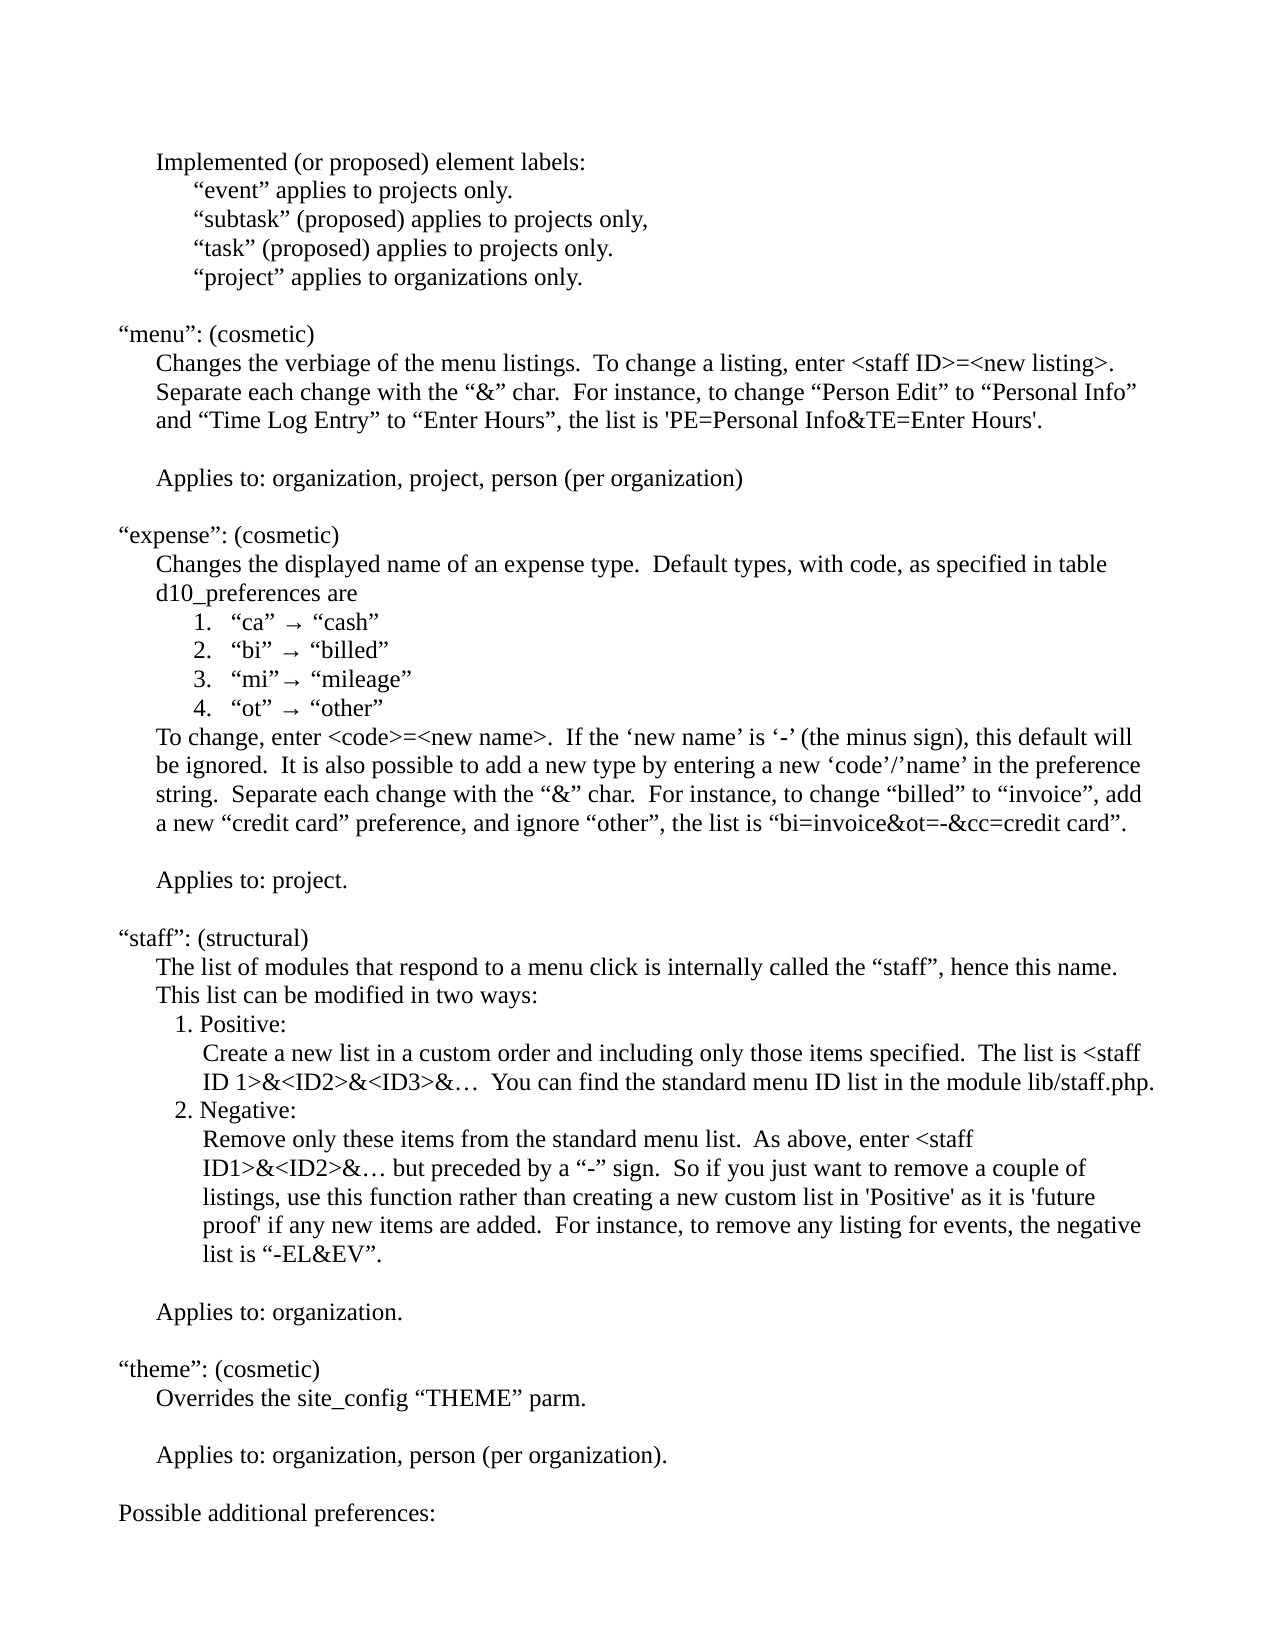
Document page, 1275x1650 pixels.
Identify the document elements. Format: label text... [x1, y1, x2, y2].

list “ca” → “cash” [193, 607, 1157, 636]
text Remove only these items from the standard menu list. As above, enter <staff ID1>&<ID2>&… but preceded by a “-” sign. So if you just want to remove a couple of listings, use this function rather than creating a new custom list in 'Positive' as it is 'future proof' if any new items are added. For instance, to remove any listing for events, the negative list is “-EL&EV”. [202, 1124, 1157, 1268]
text Applies to: organization. [156, 1297, 1157, 1326]
list “bi” → “billed” [193, 636, 1157, 664]
text “theme”: (cosmetic) [118, 1354, 1157, 1383]
text “project” applies to organizations only. [193, 262, 1157, 291]
text To change, enter <code>=<new name>. If the ‘new name’ is ‘-’ (the minus sign), this default will be ignored. It is also possible to add a new type by entering a new ‘code’/’name’ in the preference string. Separate each change with the “&” char. For instance, to change “billed” to “invoice”, add a new “credit card” preference, and ignore “other”, the list is “bi=invoice&ot=-&cc=credit card”. [156, 722, 1157, 837]
text 1. Positive: [174, 1009, 1157, 1038]
list “mi”→ “mileage” [193, 664, 1157, 693]
list “ot” → “other” [193, 693, 1157, 722]
text “expense”: (cosmetic) [118, 521, 1157, 549]
text “staff”: (structural) [118, 923, 1157, 952]
text Create a new list in a custom order and including only those items specified. The list is <staff ID 1>&<ID2>&<ID3>&… You can find the standard menu ID list in the module lib/staff.php. [202, 1038, 1157, 1096]
text “menu”: (cosmetic) [118, 319, 1157, 348]
text Applies to: project. [156, 866, 1157, 894]
text “event” applies to projects only. [193, 176, 1157, 204]
text Overrides the site_config “THEME” parm. [156, 1383, 1157, 1412]
text Applies to: organization, project, person (per organization) [156, 463, 1157, 492]
text Possible additional preferences: [118, 1498, 1157, 1527]
text The list of modules that respond to a menu click is internally called the “staff”, hence this name. This list can be modified in two ways: [156, 952, 1157, 1009]
text 2. Negative: [174, 1096, 1157, 1124]
text Applies to: organization, person (per organization). [156, 1441, 1157, 1469]
text “subtask” (proposed) applies to projects only, [193, 204, 1157, 233]
text “task” (proposed) applies to projects only. [193, 233, 1157, 262]
text Changes the displayed name of an expense type. Default types, with code, as specified in table d10_preferences are [156, 549, 1157, 607]
text Implemented (or proposed) element labels: [156, 147, 1157, 176]
text Changes the verbiage of the menu listings. To change a listing, enter <staff ID>=<new listing>. Separate each change with the “&” char. For instance, to change “Person Edit” to “Personal Info” and “Time Log Entry” to “Enter Hours”, the list is 'PE=Personal Info&TE=Enter Hours'. [156, 348, 1157, 434]
